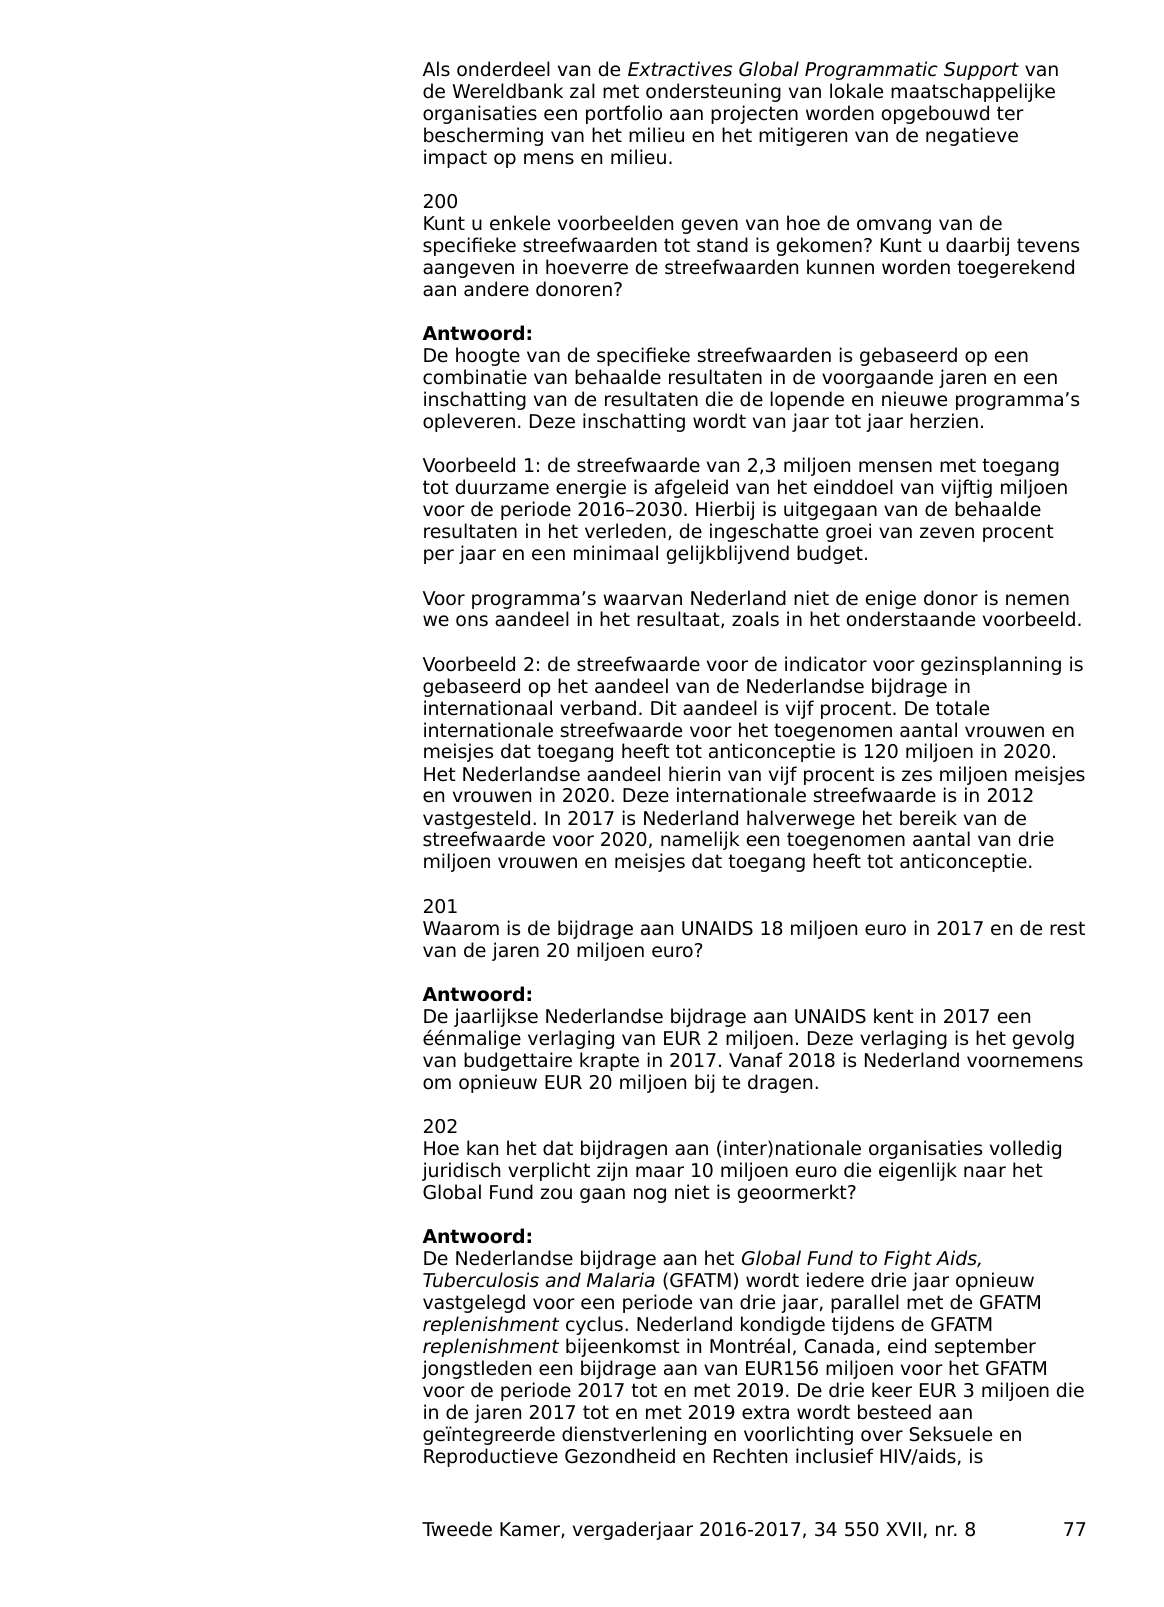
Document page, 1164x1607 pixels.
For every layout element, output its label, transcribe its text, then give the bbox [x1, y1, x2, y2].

text De hoogte van de specifieke streefwaarden is gebaseerd op een combinatie van behaalde resultaten in de voorgaande jaren en een inschatting van de resultaten die de lopende en nieuwe programma’s opleveren. Deze inschatting wordt van jaar tot jaar herzien. [422, 345, 1087, 433]
text Antwoord: [422, 323, 1087, 345]
text Als onderdeel van de Extractives Global Programmatic Support van de Wereldbank zal met ondersteuning van lokale maatschappelijke organisaties een portfolio aan projecten worden opgebouwd ter bescherming van het milieu en het mitigeren van de negatieve impact op mens en milieu. [422, 59, 1087, 169]
text De Nederlandse bijdrage aan het Global Fund to Fight Aids, Tuberculosis and Malaria (GFATM) wordt iedere drie jaar opnieuw vastgelegd voor een periode van drie jaar, parallel met de GFATM replenishment cyclus. Nederland kondigde tijdens de GFATM replenishment bijeenkomst in Montréal, Canada, eind september jongstleden een bijdrage aan van EUR156 miljoen voor het GFATM voor de periode 2017 tot en met 2019. De drie keer EUR 3 miljoen die in de jaren 2017 tot en met 2019 extra wordt besteed aan geïntegreerde dienstverlening en voorlichting over Seksuele en Reproductieve Gezondheid en Rechten inclusief HIV/aids, is [422, 1248, 1087, 1468]
text 201 [422, 896, 1087, 917]
text Voor programma’s waarvan Nederland niet de enige donor is nemen we ons aandeel in het resultaat, zoals in het onderstaande voorbeeld. [422, 587, 1087, 631]
text Antwoord: [422, 984, 1087, 1006]
text Voorbeeld 2: de streefwaarde voor de indicator voor gezinsplanning is gebaseerd op het aandeel van de Nederlandse bijdrage in internationaal verband. Dit aandeel is vijf procent. De totale internationale streefwaarde voor het toegenomen aantal vrouwen en meisjes dat toegang heeft tot anticonceptie is 120 miljoen in 2020. Het Nederlandse aandeel hierin van vijf procent is zes miljoen meisjes en vrouwen in 2020. Deze internationale streefwaarde is in 2012 vastgesteld. In 2017 is Nederland halverwege het bereik van de streefwaarde voor 2020, namelijk een toegenomen aantal van drie miljoen vrouwen en meisjes dat toegang heeft tot anticonceptie. [422, 653, 1087, 873]
text Hoe kan het dat bijdragen aan (inter)nationale organisaties volledig juridisch verplicht zijn maar 10 miljoen euro die eigenlijk naar het Global Fund zou gaan nog niet is geoormerkt? [422, 1138, 1087, 1204]
text 200 [422, 191, 1087, 213]
text De jaarlijkse Nederlandse bijdrage aan UNAIDS kent in 2017 een éénmalige verlaging van EUR 2 miljoen. Deze verlaging is het gevolg van budgettaire krapte in 2017. Vanaf 2018 is Nederland voornemens om opnieuw EUR 20 miljoen bij te dragen. [422, 1006, 1087, 1093]
text Voorbeeld 1: de streefwaarde van 2,3 miljoen mensen met toegang tot duurzame energie is afgeleid van het einddoel van vijftig miljoen voor de periode 2016–2030. Hierbij is uitgegaan van de behaalde resultaten in het verleden, de ingeschatte groei van zeven procent per jaar en een minimaal gelijkblijvend budget. [422, 455, 1087, 565]
text Waarom is de bijdrage aan UNAIDS 18 miljoen euro in 2017 en de rest van de jaren 20 miljoen euro? [422, 917, 1087, 961]
text 202 [422, 1116, 1087, 1138]
text Kunt u enkele voorbeelden geven van hoe de omvang van de specifieke streefwaarden tot stand is gekomen? Kunt u daarbij tevens aangeven in hoeverre de streefwaarden kunnen worden toegerekend aan andere donoren? [422, 213, 1087, 301]
text Antwoord: [422, 1226, 1087, 1248]
